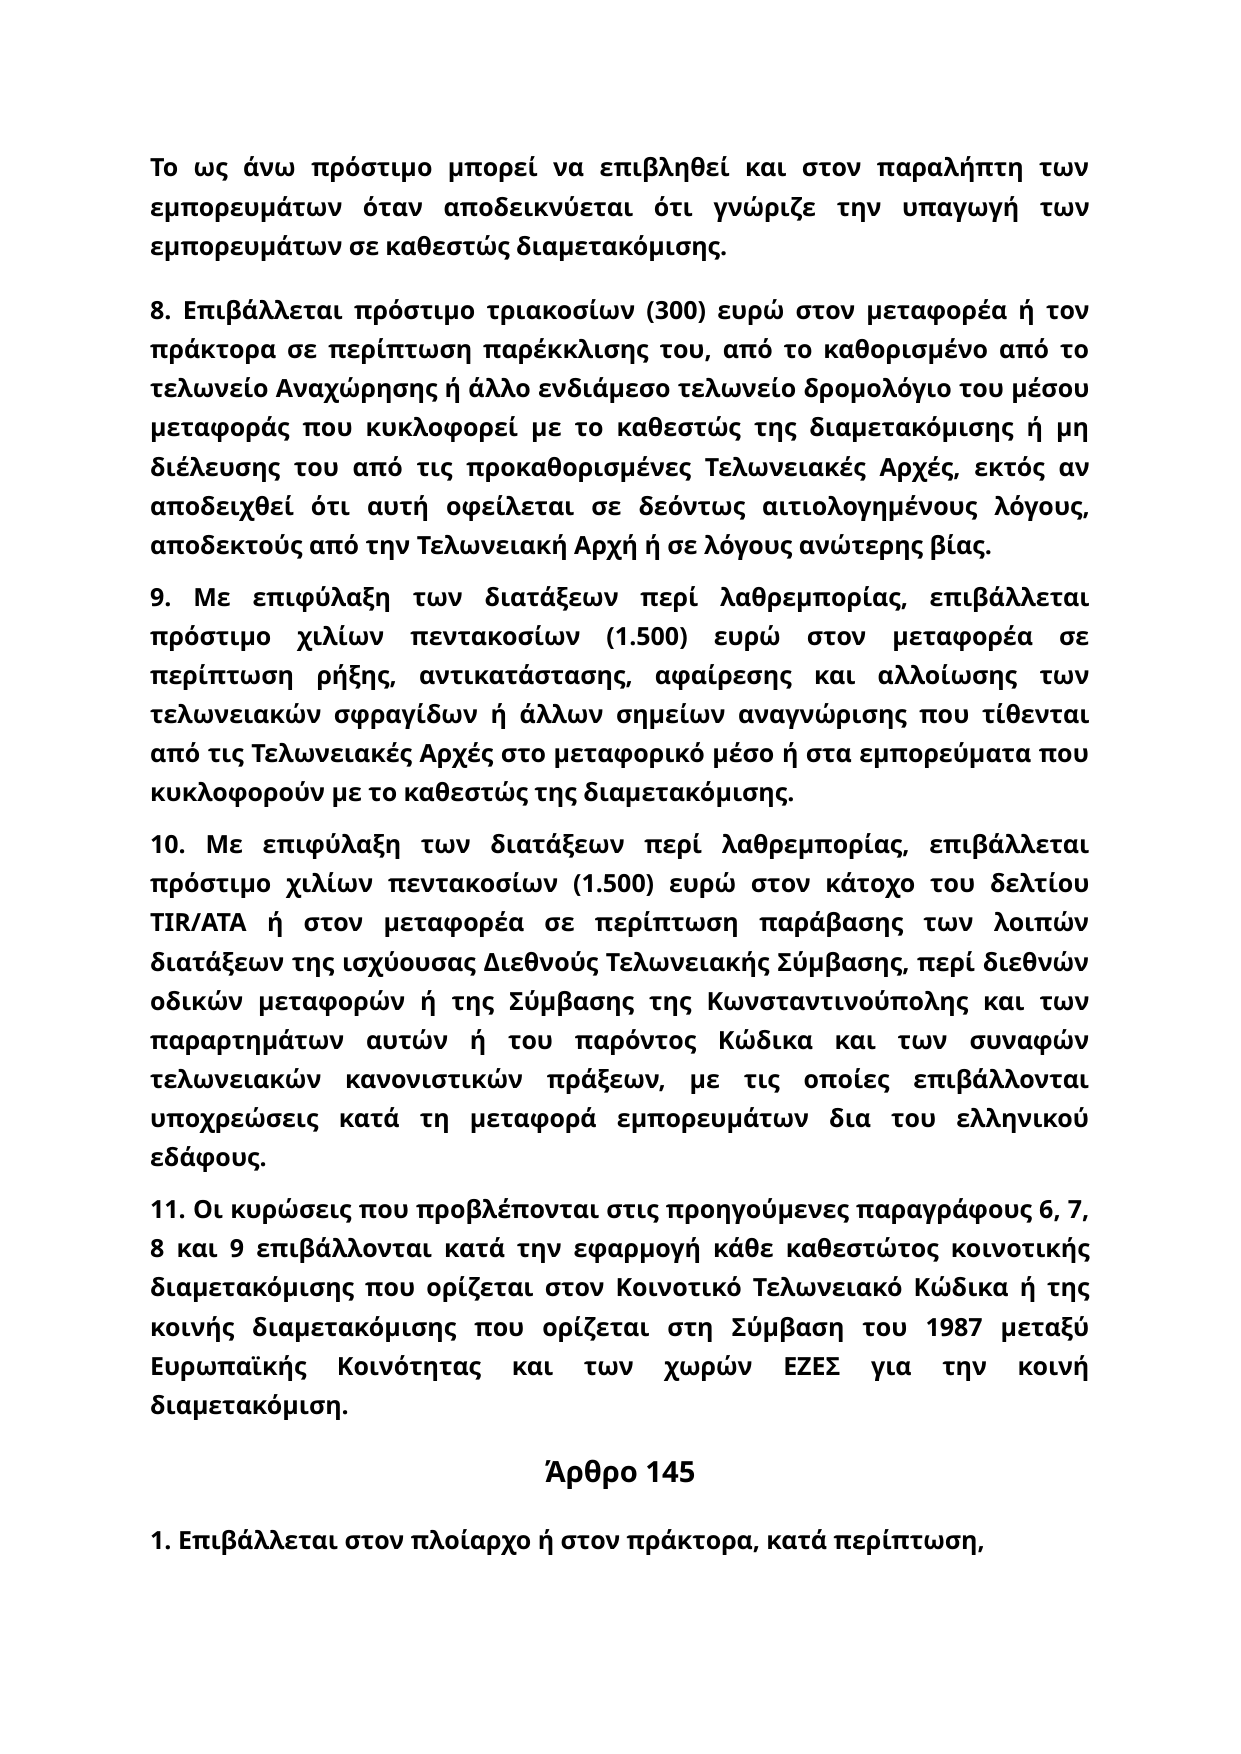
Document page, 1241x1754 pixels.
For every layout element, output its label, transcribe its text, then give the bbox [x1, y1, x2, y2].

subtitle Άρθρο 145 [150, 1452, 1090, 1491]
text 9. Με επιφύλαξη των διατάξεων περί λαθρεμπορίας, επιβάλλεται πρόστιμο χιλίων πεντακοσίων (1.500) ευρώ στον μεταφορέα σε περίπτωση ρήξης, αντικατάστασης, αφαίρεσης και αλλοίωσης των τελωνειακών σφραγίδων ή άλλων σημείων αναγνώρισης που τίθενται από τις Τελωνειακές Αρχές στο μεταφορικό μέσο ή στα εμπορεύματα που κυκλοφορούν με το καθεστώς της διαμετακόμισης. [150, 579, 1090, 809]
text 10. Με επιφύλαξη των διατάξεων περί λαθρεμπορίας, επιβάλλεται πρόστιμο χιλίων πεντακοσίων (1.500) ευρώ στον κάτοχο του δελτίου TIR/ATA ή στον μεταφορέα σε περίπτωση παράβασης των λοιπών διατάξεων της ισχύουσας Διεθνούς Τελωνειακής Σύμβασης, περί διεθνών οδικών μεταφορών ή της Σύμβασης της Κωνσταντινούπολης και των παραρτημάτων αυτών ή του παρόντος Κώδικα και των συναφών τελωνειακών κανονιστικών πράξεων, με τις οποίες επιβάλλονται υποχρεώσεις κατά τη μεταφορά εμπορευμάτων δια του ελληνικού εδάφους. [150, 827, 1090, 1174]
text 11. Οι κυρώσεις που προβλέπονται στις προηγούμενες παραγράφους 6, 7, 8 και 9 επιβάλλονται κατά την εφαρμογή κάθε καθεστώτος κοινοτικής διαμετακόμισης που ορίζεται στον Κοινοτικό Τελωνειακό Κώδικα ή της κοινής διαμετακόμισης που ορίζεται στη Σύμβαση του 1987 μεταξύ Ευρωπαϊκής Κοινότητας και των χωρών ΕΖΕΣ για την κοινή διαμετακόμιση. [150, 1192, 1090, 1422]
text 1. Επιβάλλεται στον πλοίαρχο ή στον πράκτορα, κατά περίπτωση, [150, 1522, 1090, 1556]
text 8. Επιβάλλεται πρόστιμο τριακοσίων (300) ευρώ στον μεταφορέα ή τον πράκτορα σε περίπτωση παρέκκλισης του, από το καθορισμένο από το τελωνείο Αναχώρησης ή άλλο ενδιάμεσο τελωνείο δρομολόγιο του μέσου μεταφοράς που κυκλοφορεί με το καθεστώς της διαμετακόμισης ή μη διέλευσης του από τις προκαθορισμένες Τελωνειακές Αρχές, εκτός αν αποδειχθεί ότι αυτή οφείλεται σε δεόντως αιτιολογημένους λόγους, αποδεκτούς από την Τελωνειακή Αρχή ή σε λόγους ανώτερης βίας. [150, 292, 1090, 562]
text Το ως άνω πρόστιμο μπορεί να επιβληθεί και στον παραλήπτη των εμπορευμάτων όταν αποδεικνύεται ότι γνώριζε την υπαγωγή των εμπορευμάτων σε καθεστώς διαμετακόμισης. [150, 150, 1090, 262]
